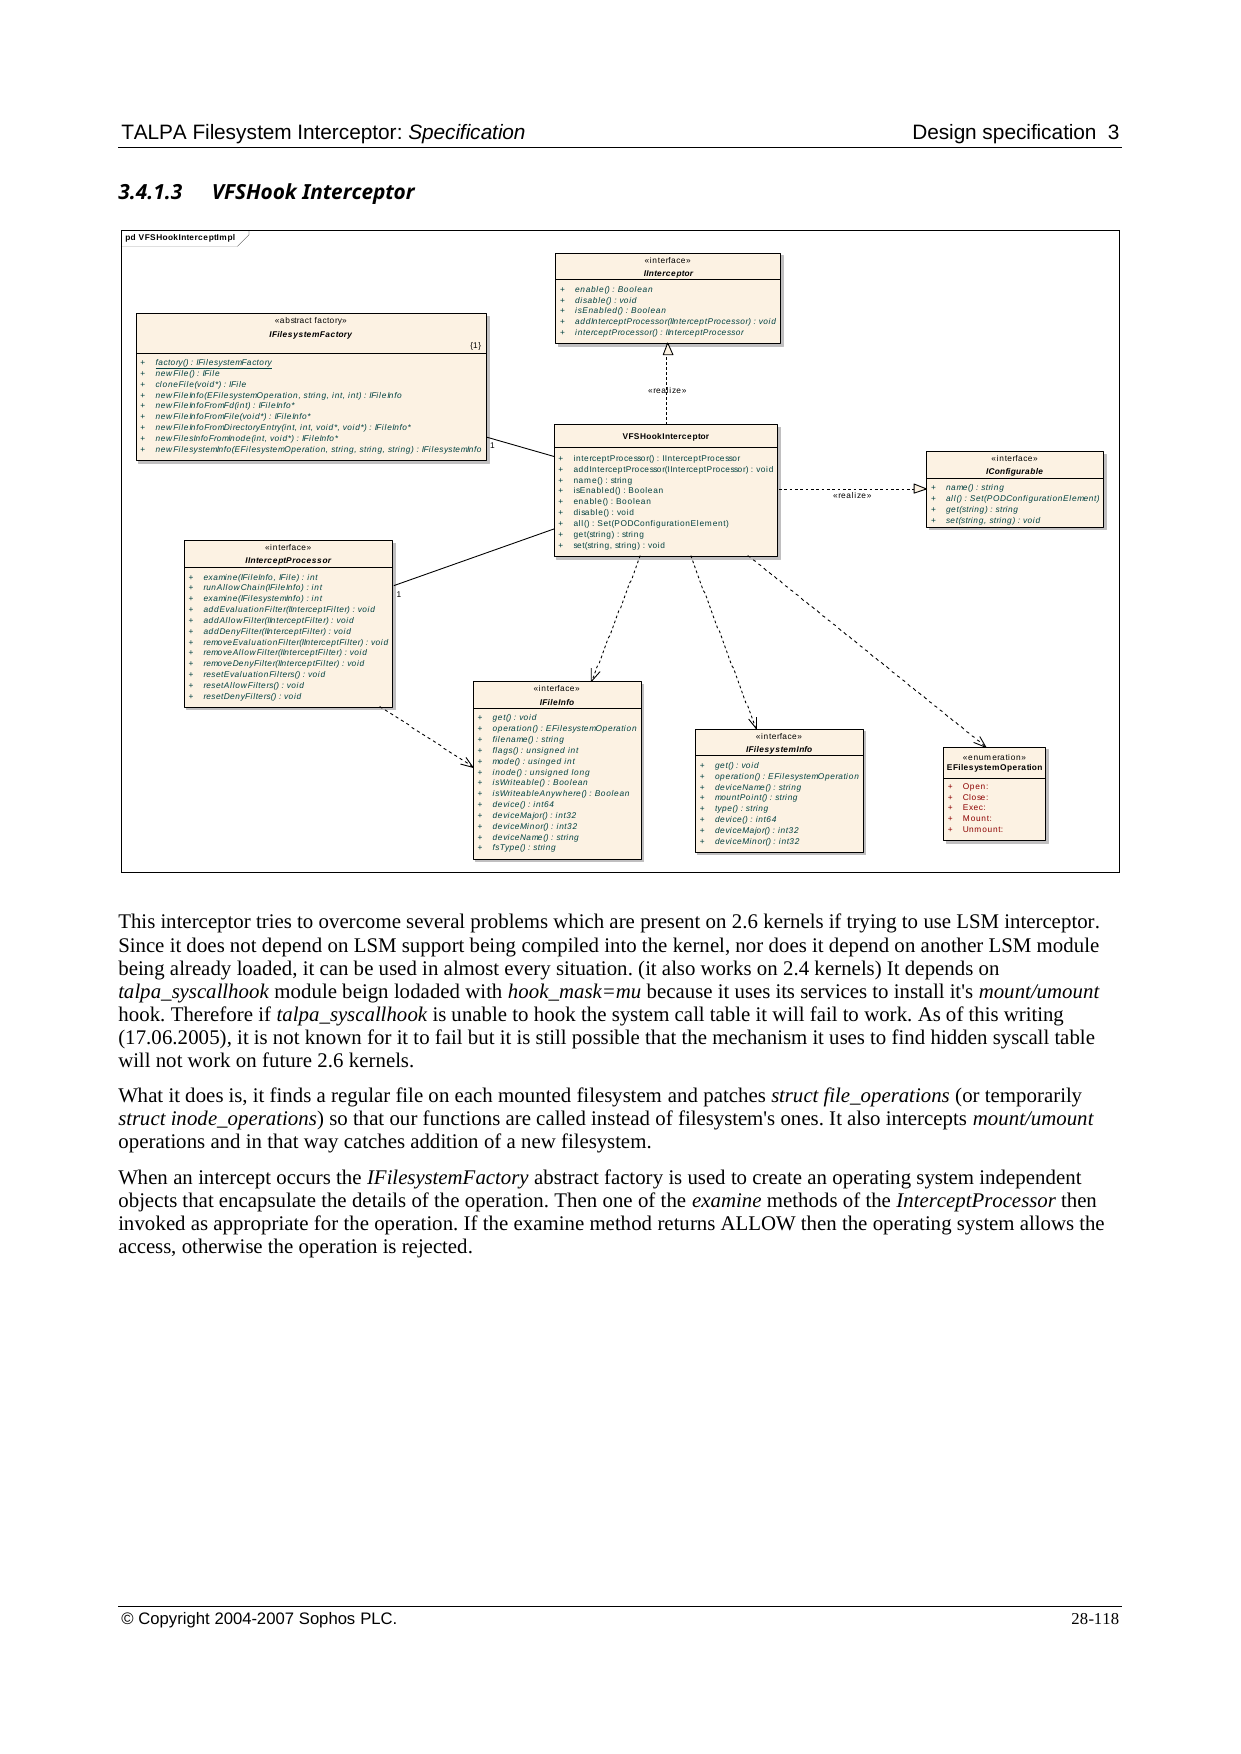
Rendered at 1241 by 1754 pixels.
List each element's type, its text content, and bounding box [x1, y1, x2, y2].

subtitle VFSHook Interceptor [118, 177, 1122, 205]
text This interceptor tries to overcome several problems which are present on 2.6 kernels if trying to use LSM interceptor. Since it does not depend on LSM support being compiled into the kernel, nor does it depend on another LSM module being already loaded, it can be used in almost every situation. (it also works on 2.4 kernels) It depends on talpa_syscallhook module beign lodaded with hook_mask=mu because it uses its services to install it's mount/umount hook. Therefore if talpa_syscallhook is unable to hook the system call table it will fail to work. As of this writing (17.06.2005), it is not known for it to fail but it is still possible that the mechanism it uses to find hidden syscall table will not work on future 2.6 kernels. [118, 910, 1122, 1072]
text What it does is, it finds a regular file on each mounted filesystem and patches struct file_operations (or temporarily struct inode_operations) so that our functions are called instead of filesystem's ones. It also intercepts mount/umount operations and in that way catches addition of a new filesystem. [118, 1084, 1122, 1153]
text When an intercept occurs the IFilesystemFactory abstract factory is used to create an operating system independent objects that encapsulate the details of the operation. Then one of the examine methods of the InterceptProcessor then invoked as appropriate for the operation. If the examine method returns ALLOW then the operating system allows the access, otherwise the operation is rejected. [118, 1166, 1122, 1258]
